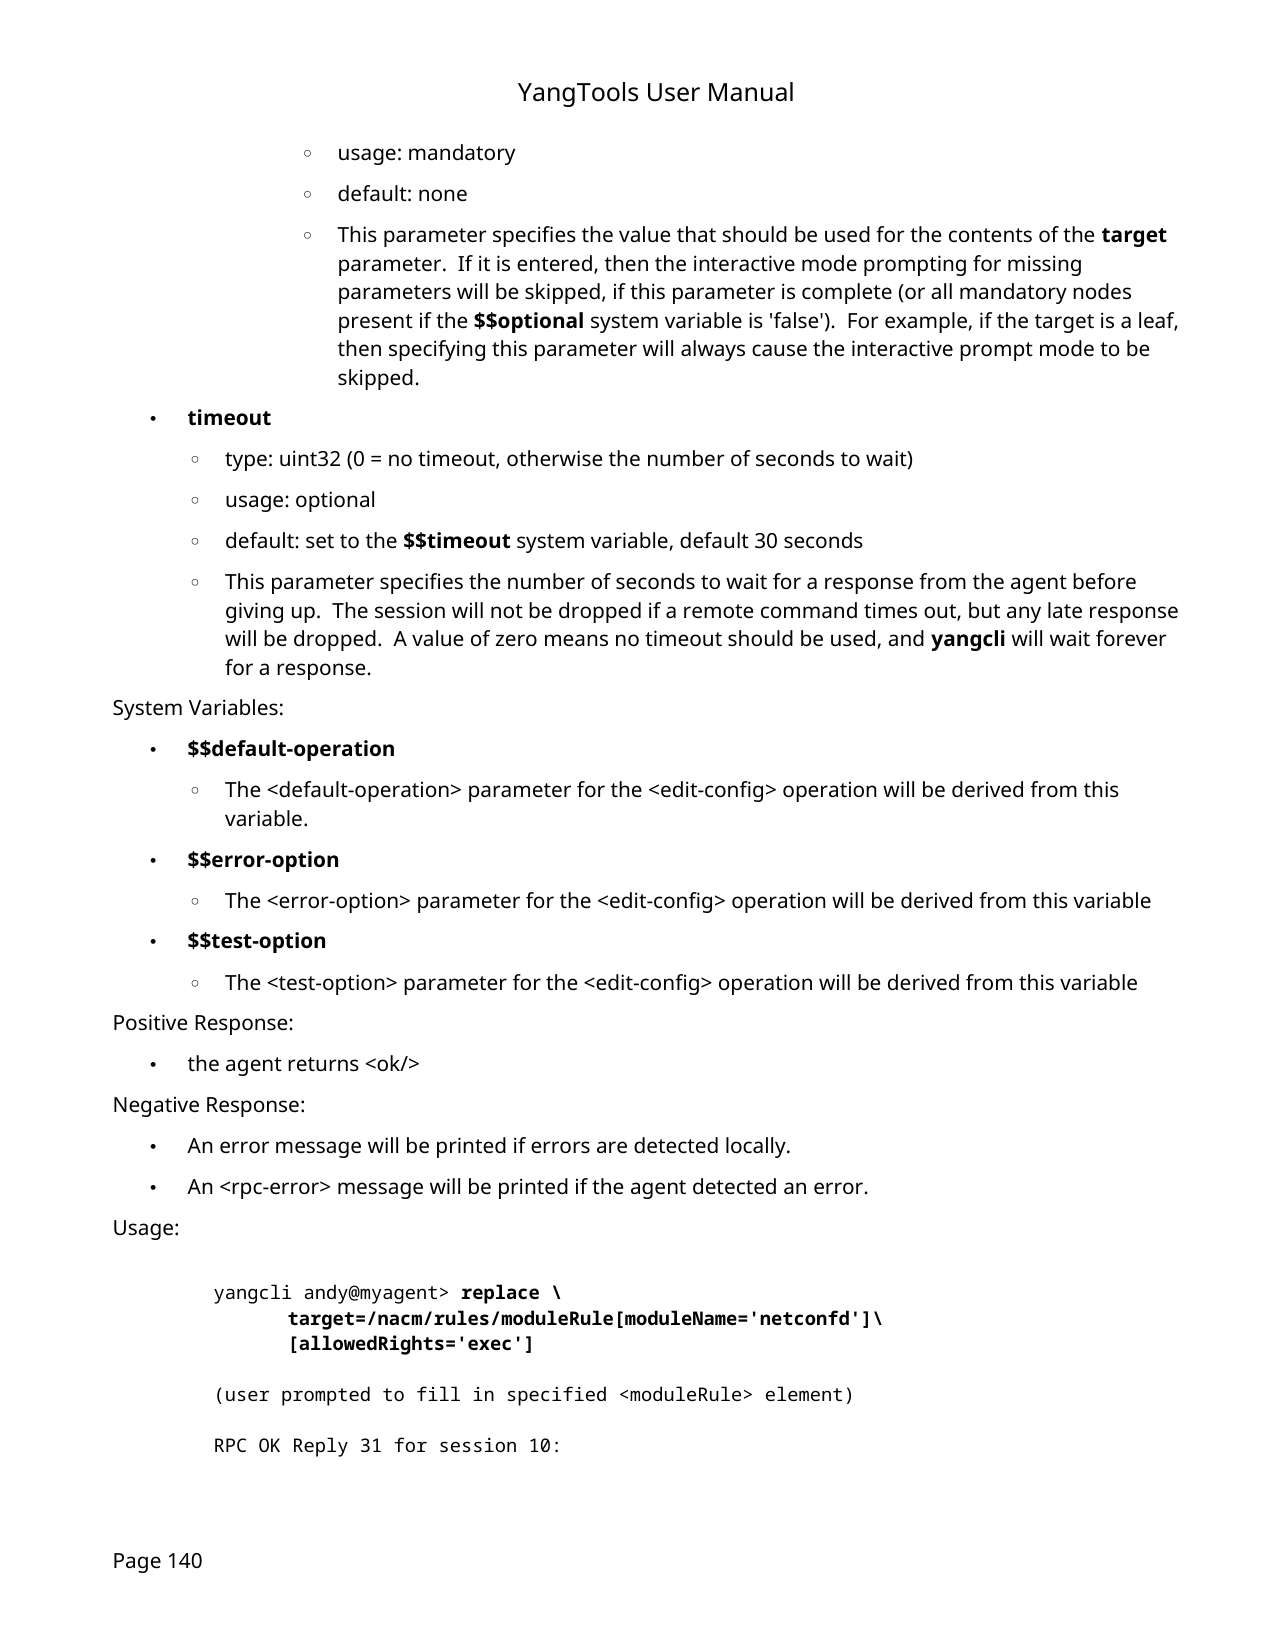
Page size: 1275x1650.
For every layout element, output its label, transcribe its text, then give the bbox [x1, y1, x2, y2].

list default: none [300, 179, 1200, 208]
text Negative Response: [112, 1090, 1200, 1119]
text Usage: [112, 1213, 1200, 1242]
list $$default-operation [150, 734, 1200, 763]
list usage: mandatory [300, 138, 1200, 167]
text yangcli andy@myagent> replace \ target=/nacm/rules/moduleRule[moduleName='netconfd']\ [allowedRights='exec'] (user prompted to fill in specified <moduleRule> element) RPC OK Reply 31 for session 10: [139, 1254, 1200, 1484]
list type: uint32 (0 = no timeout, otherwise the number of seconds to wait) [187, 444, 1200, 473]
list usage: optional [187, 485, 1200, 514]
list This parameter specifies the value that should be used for the contents of the target parameter. If it is entered, then the interactive mode prompting for missing parameters will be skipped, if this parameter is complete (or all mandatory nodes present if the $$optional system variable is 'false'). For example, if the target is a leaf, then specifying this parameter will always cause the interactive prompt mode to be skipped. [300, 220, 1200, 391]
list The <test-option> parameter for the <edit-config> operation will be derived from this variable [187, 968, 1200, 996]
list timeout [150, 403, 1200, 432]
list The <error-option> parameter for the <edit-config> operation will be derived from this variable [187, 886, 1200, 914]
list The <default-operation> parameter for the <edit-config> operation will be derived from this variable. [187, 775, 1200, 832]
list An <rpc-error> message will be printed if the agent detected an error. [150, 1172, 1200, 1201]
list $$error-option [150, 845, 1200, 873]
list This parameter specifies the number of seconds to wait for a response from the agent before giving up. The session will not be dropped if a remote command times out, but any late response will be dropped. A value of zero means no timeout should be used, and yangcli will wait forever for a response. [187, 567, 1200, 681]
list An error message will be printed if errors are detected locally. [150, 1131, 1200, 1160]
list default: set to the $$timeout system variable, default 30 seconds [187, 526, 1200, 555]
text System Variables: [112, 693, 1200, 722]
list the agent returns <ok/> [150, 1049, 1200, 1078]
list $$test-option [150, 927, 1200, 955]
text Positive Response: [112, 1008, 1200, 1037]
